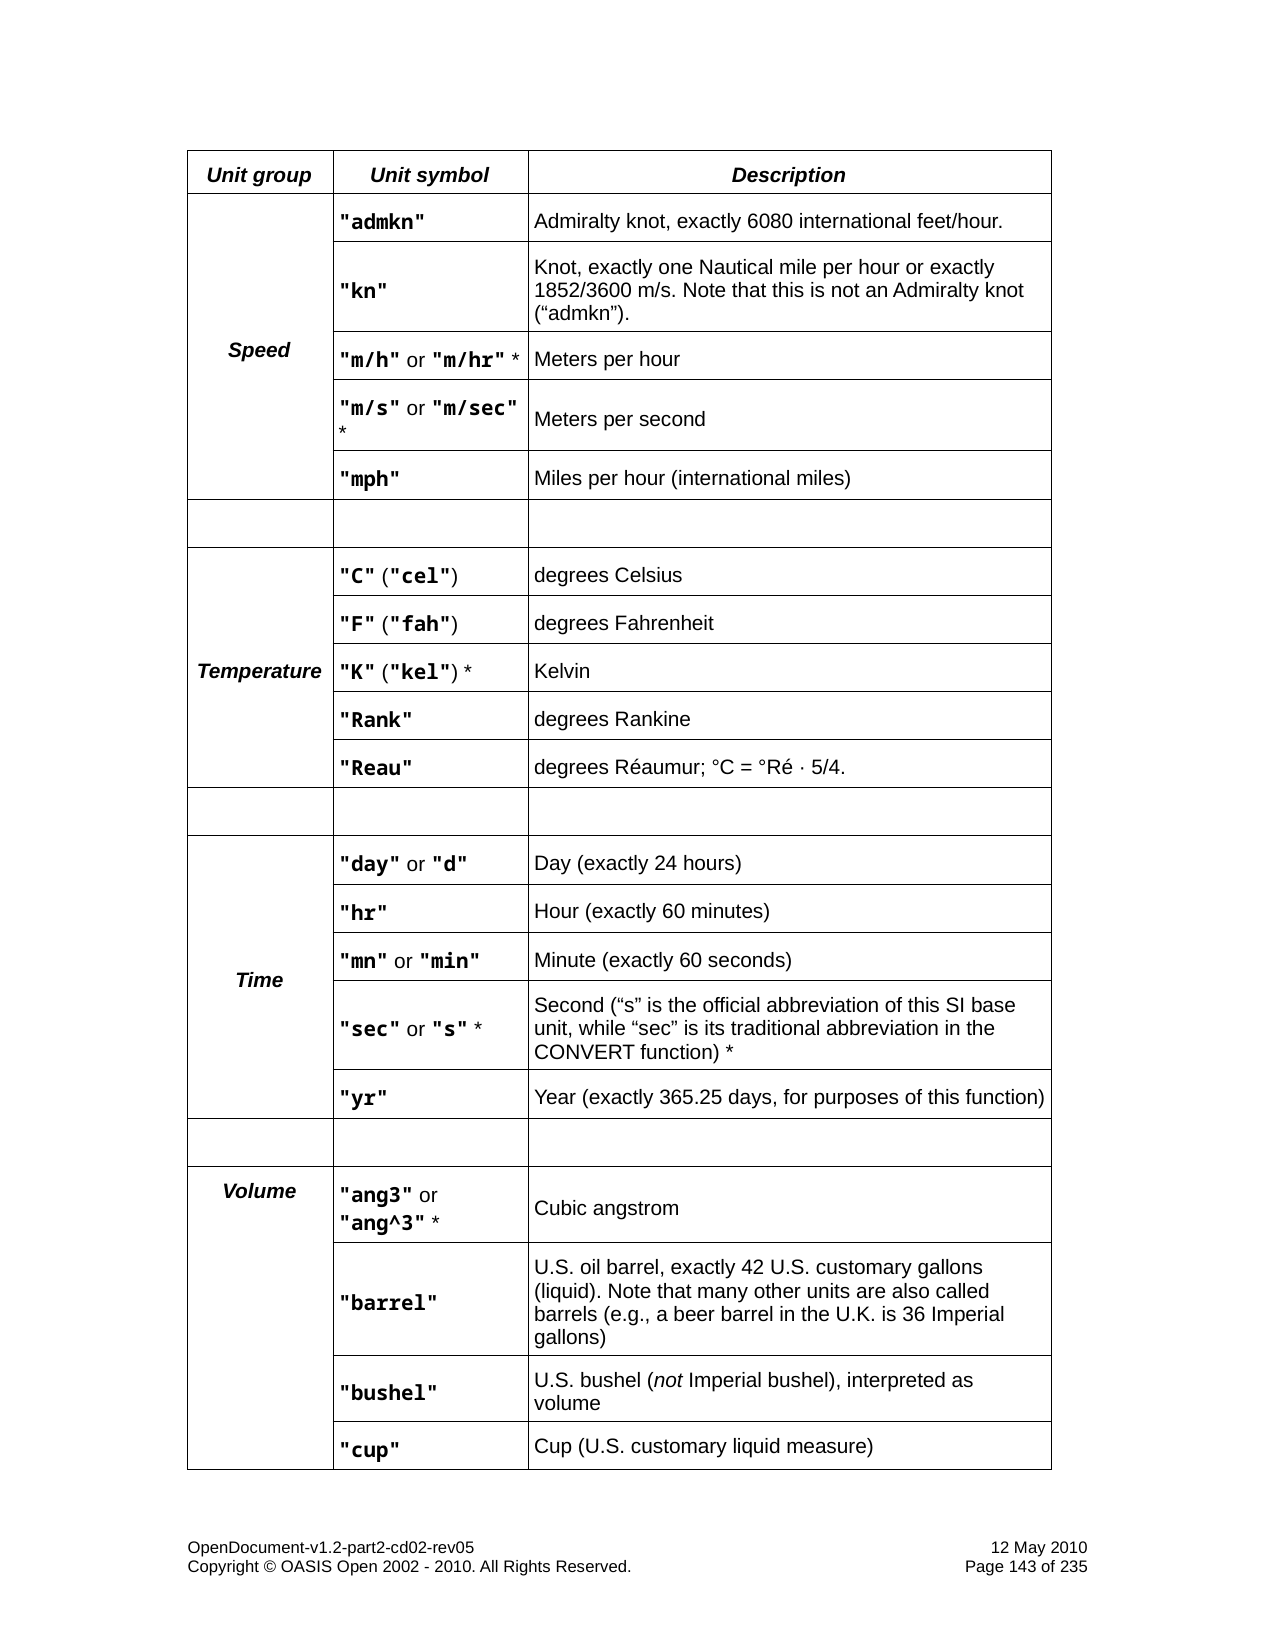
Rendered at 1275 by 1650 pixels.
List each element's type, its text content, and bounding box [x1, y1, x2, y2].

table_cell [334, 788, 528, 835]
table_cell Year (exactly 365.25 days, for purposes of this function) [529, 1070, 1051, 1117]
table_header Day (exactly 24 hours) [529, 836, 1051, 883]
table_cell U.S. bushel (not Imperial bushel), interpreted as volume [529, 1356, 1051, 1421]
table_cell Kelvin [529, 644, 1051, 691]
table_cell [529, 788, 1051, 835]
table_cell [529, 500, 1051, 547]
table_cell "K" ("kel") * [334, 644, 528, 691]
table_cell [334, 1119, 528, 1166]
table_cell Volume [188, 1167, 333, 1469]
table_cell [529, 1119, 1051, 1166]
table_cell degrees Rankine [529, 692, 1051, 739]
table_cell Hour (exactly 60 minutes) [529, 885, 1051, 932]
table_cell "yr" [334, 1070, 528, 1117]
table_cell [188, 788, 333, 835]
table_cell Cup (U.S. customary liquid measure) [529, 1422, 1051, 1469]
table_cell "mn" or "min" [334, 933, 528, 980]
table_cell Knot, exactly one Nautical mile per hour or exactly 1852/3600 m/s. Note that this is not an Admiralty knot (“admkn”). [529, 242, 1051, 331]
table_cell "Reau" [334, 740, 528, 787]
table_cell "bushel" [334, 1356, 528, 1421]
table_cell Time [188, 836, 333, 1117]
table_cell degrees Fahrenheit [529, 596, 1051, 643]
table_cell [334, 500, 528, 547]
table_header degrees Celsius [529, 548, 1051, 595]
table_cell Temperature [188, 548, 333, 787]
table_cell Speed [188, 194, 333, 498]
table_header Admiralty knot, exactly 6080 international feet/hour. [529, 194, 1051, 241]
table_header "day" or "d" [334, 836, 528, 883]
table_header Cubic angstrom [529, 1167, 1051, 1242]
table_cell Meters per second [529, 380, 1051, 450]
table_cell "barrel" [334, 1243, 528, 1355]
table_cell "sec" or "s" * [334, 981, 528, 1069]
table_header "admkn" [334, 194, 528, 241]
table_cell Second (“s” is the official abbreviation of this SI base unit, while “sec” is its traditional abbreviation in the CONVERT function) * [529, 981, 1051, 1069]
table_cell U.S. oil barrel, exactly 42 U.S. customary gallons (liquid). Note that many other units are also called barrels (e.g., a beer barrel in the U.K. is 36 Imperial gallons) [529, 1243, 1051, 1355]
table_cell [188, 1119, 333, 1166]
table_cell [188, 500, 333, 547]
table_header "ang3" or "ang^3" * [334, 1167, 528, 1242]
table_cell "hr" [334, 885, 528, 932]
table_cell degrees Réaumur; °C = °Ré · 5/4. [529, 740, 1051, 787]
table_cell "mph" [334, 451, 528, 498]
table_cell Minute (exactly 60 seconds) [529, 933, 1051, 980]
table_cell "kn" [334, 242, 528, 331]
table_cell Meters per hour [529, 332, 1051, 379]
table_header Unit group [188, 151, 333, 193]
table_cell "cup" [334, 1422, 528, 1469]
table_cell "m/s" or "m/sec" * [334, 380, 528, 450]
table_header Description [529, 151, 1051, 193]
table_cell "F" ("fah") [334, 596, 528, 643]
table_cell Miles per hour (international miles) [529, 451, 1051, 498]
table_cell "m/h" or "m/hr" * [334, 332, 528, 379]
table_header "C" ("cel") [334, 548, 528, 595]
table_cell "Rank" [334, 692, 528, 739]
table_header Unit symbol [334, 151, 528, 193]
